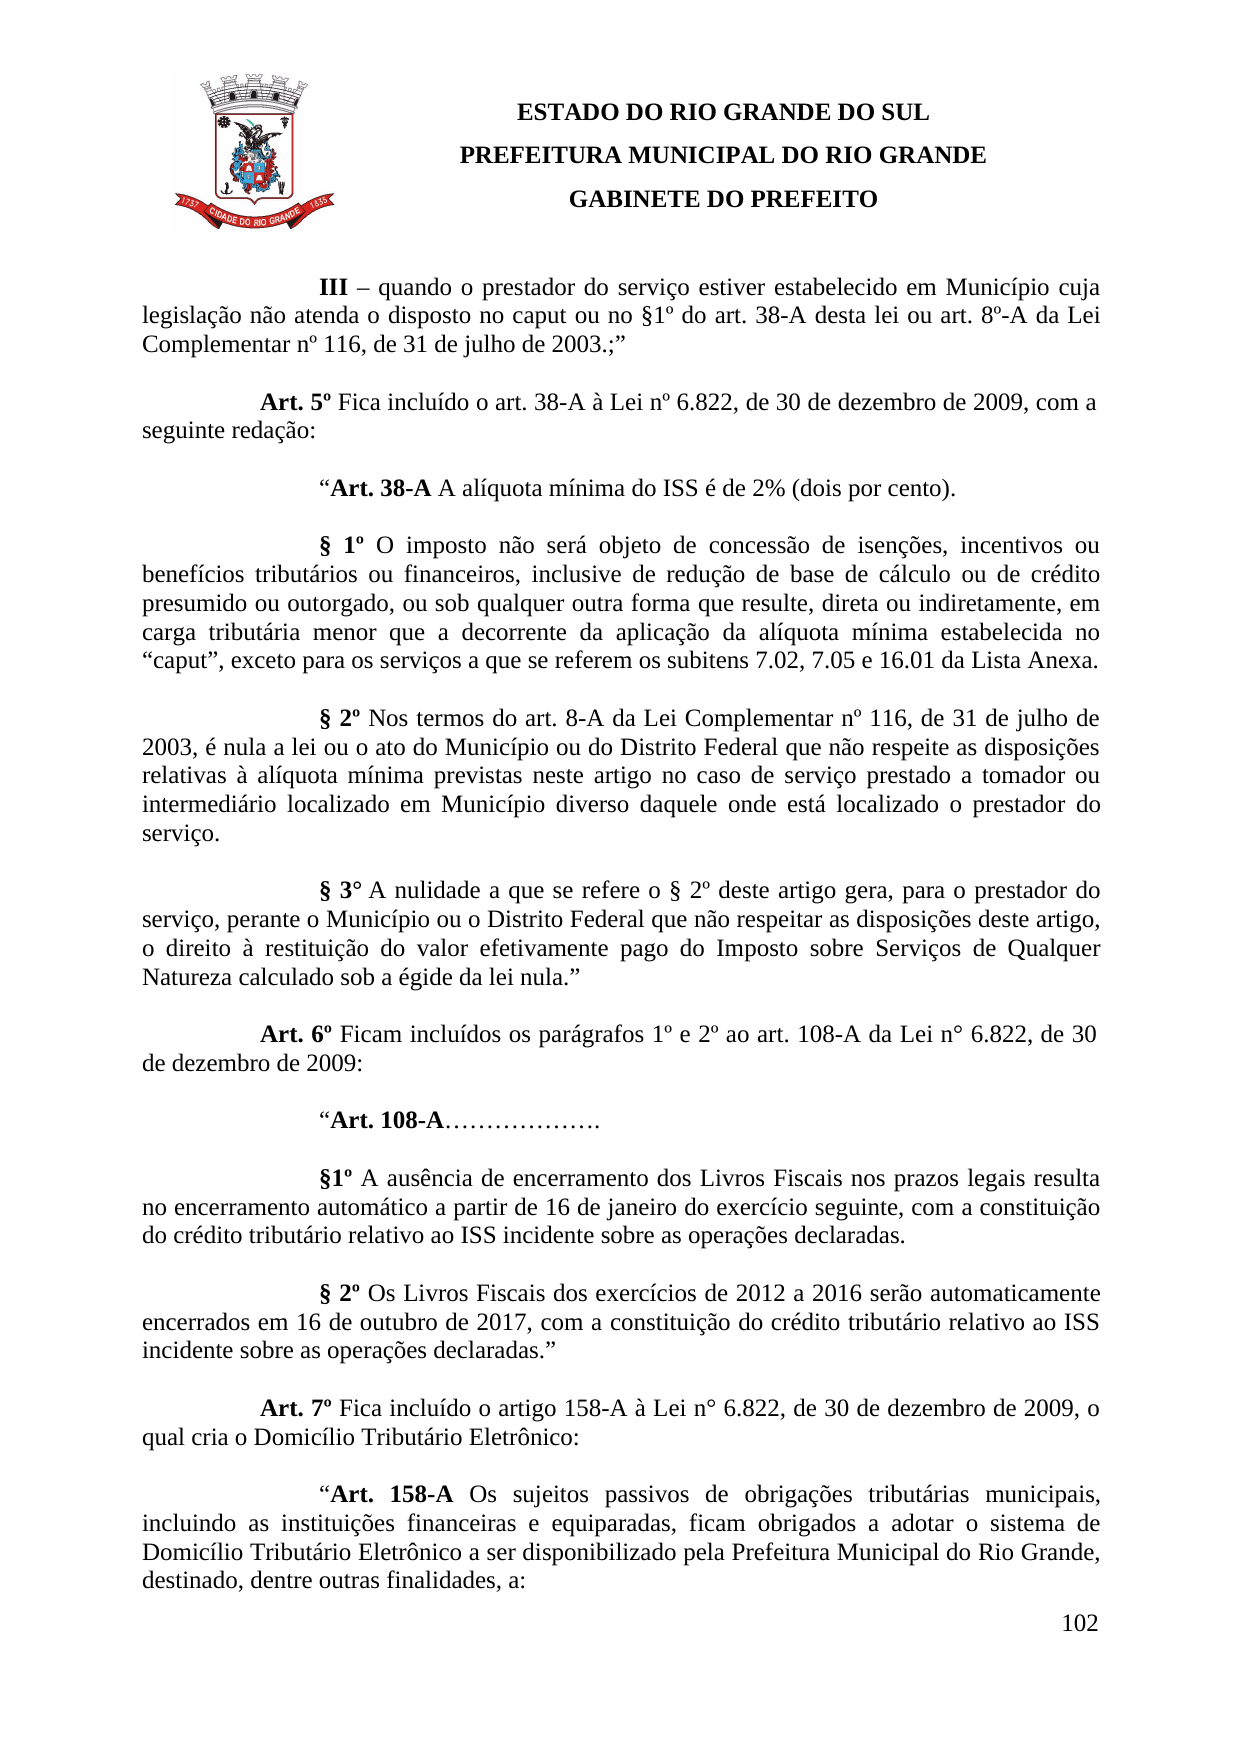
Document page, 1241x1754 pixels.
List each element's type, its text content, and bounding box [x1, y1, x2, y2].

text §1º A ausência de encerramento dos Livros Fiscais nos prazos legais resulta no encerramento automático a partir de 16 de janeiro do exercício seguinte, com a constituição do crédito tributário relativo ao ISS incidente sobre as operações declaradas. [142, 1163, 1102, 1249]
text § 2º Os Livros Fiscais dos exercícios de 2012 a 2016 serão automaticamente encerrados em 16 de outubro de 2017, com a constituição do crédito tributário relativo ao ISS incidente sobre as operações declaradas.” [142, 1278, 1102, 1364]
text § 1º O imposto não será objeto de concessão de isenções, incentivos ou benefícios tributários ou financeiros, inclusive de redução de base de cálculo ou de crédito presumido ou outorgado, ou sob qualquer outra forma que resulte, direta ou indiretamente, em carga tributária menor que a decorrente da aplicação da alíquota mínima estabelecida no “caput”, exceto para os serviços a que se referem os subitens 7.02, 7.05 e 16.01 da Lista Anexa. [142, 530, 1102, 674]
text III – quando o prestador do serviço estiver estabelecido em Município cuja legislação não atenda o disposto no caput ou no §1º do art. 38-A desta lei ou art. 8º-A da Lei Complementar nº 116, de 31 de julho de 2003.;” [142, 272, 1102, 358]
text Art. 5º Fica incluído o art. 38-A à Lei nº 6.822, de 30 de dezembro de 2009, com a seguinte redação: [142, 387, 1098, 444]
text § 3° A nulidade a que se refere o § 2º deste artigo gera, para o prestador do serviço, perante o Município ou o Distrito Federal que não respeitar as disposições deste artigo, o direito à restituição do valor efetivamente pago do Imposto sobre Serviços de Qualquer Natureza calculado sob a égide da lei nula.” [142, 875, 1102, 990]
text § 2º Nos termos do art. 8-A da Lei Complementar nº 116, de 31 de julho de 2003, é nula a lei ou o ato do Município ou do Distrito Federal que não respeite as disposições relativas à alíquota mínima previstas neste artigo no caso de serviço prestado a tomador ou intermediário localizado em Município diverso daquele onde está localizado o prestador do serviço. [142, 703, 1102, 847]
picture [169, 67, 340, 236]
text “Art. 158-A Os sujeitos passivos de obrigações tributárias municipais, incluindo as instituições financeiras e equiparadas, ficam obrigados a adotar o sistema de Domicílio Tributário Eletrônico a ser disponibilizado pela Prefeitura Municipal do Rio Grande, destinado, dentre outras finalidades, a: [142, 1479, 1102, 1594]
text “Art. 108-A………………. [142, 1105, 1102, 1134]
text Art. 6º Ficam incluídos os parágrafos 1º e 2º ao art. 108-A da Lei n° 6.822, de 30 de dezembro de 2009: [142, 1019, 1098, 1077]
text “Art. 38-A A alíquota mínima do ISS é de 2% (dois por cento). [142, 473, 1102, 502]
text Art. 7º Fica incluído o artigo 158-A à Lei n° 6.822, de 30 de dezembro de 2009, o qual cria o Domicílio Tributário Eletrônico: [142, 1393, 1102, 1450]
